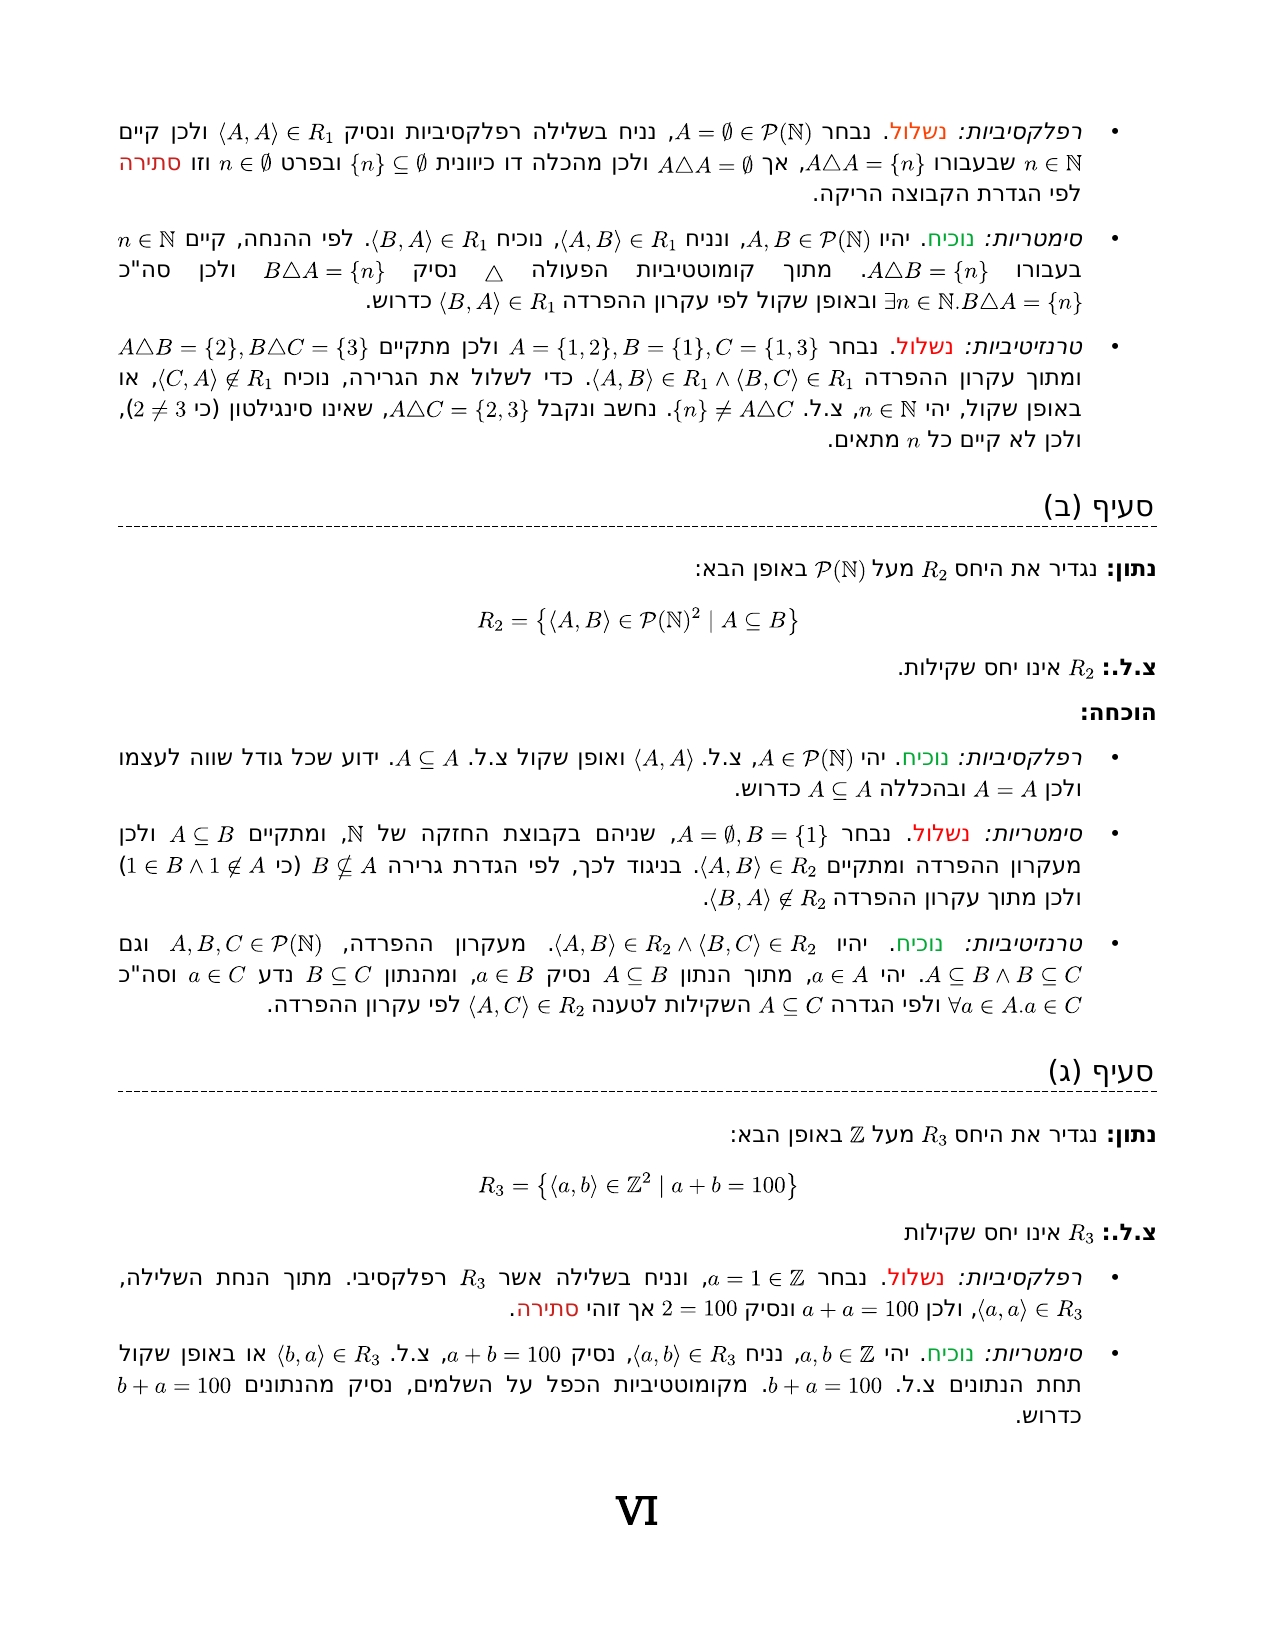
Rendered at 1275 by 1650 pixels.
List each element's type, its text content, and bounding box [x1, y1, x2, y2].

list סימטריות: נוכיח. יהיו , ונניח , נוכיח . לפי ההנחה, קיים בעבורו . מתוך קומוטטיביות הפעולה נסיק ולכן סה"כ ובאופן שקול לפי עקרון ההפרדה כדרוש. [118, 226, 1119, 315]
list סימטריות: נוכיח. יהי , נניח , נסיק , צ.ל. או באופן שקול תחת הנתונים צ.ל. . מקומוטטיביות הכפל על השלמים, נסיק מהנתונים כדרוש. [118, 1340, 1119, 1429]
list רפלקסיביות: נשלול. נבחר , נניח בשלילה רפלקסיביות ונסיק ולכן קיים שבעבורו , אך ולכן מהכלה דו כיוונית ובפרט וזו סתירה לפי הגדרת הקבוצה הריקה. [118, 118, 1119, 207]
list טרנזיטיביות: נוכיח. יהיו . מעקרון ההפרדה, וגם . יהי , מתוך הנתון נסיק , ומהנתון נדע וסה"כ ולפי הגדרה השקילות לטענה לפי עקרון ההפרדה. [118, 930, 1119, 1018]
subtitle סעיף (ב) [118, 486, 1157, 526]
subtitle סעיף (ג) [118, 1052, 1157, 1091]
text נתון: נגדיר את היחס מעל באופן הבא: [118, 1121, 1157, 1148]
text הוכחה: [118, 699, 1157, 726]
text נתון: נגדיר את היחס מעל באופן הבא: [118, 556, 1157, 583]
text צ.ל.: אינו יחס שקילות. [118, 654, 1157, 681]
list רפלקסיביות: נשלול. נבחר , ונניח בשלילה אשר רפלקסיבי. מתוך הנחת השלילה, , ולכן ונסיק אך זוהי סתירה. [118, 1264, 1119, 1322]
list טרנזיטיביות: נשלול. נבחר ולכן מתקיים ומתוך עקרון ההפרדה . כדי לשלול את הגרירה, נוכיח , או באופן שקול, יהי , צ.ל. . נחשב ונקבל , שאינו סינגילטון (כי ), ולכן לא קיים כל מתאים. [118, 333, 1119, 453]
list סימטריות: נשלול. נבחר , שניהם בקבוצת החזקה של , ומתקיים ולכן מעקרון ההפרדה ומתקיים . בניגוד לכך, לפי הגדרת גרירה (כי ) ולכן מתוך עקרון ההפרדה . [118, 821, 1119, 911]
text צ.ל.: אינו יחס שקילות [118, 1219, 1157, 1246]
list רפלקסיביות: נוכיח. יהי , צ.ל. ואופן שקול צ.ל. . ידוע שכל גודל שווה לעצמו ולכן ובהכללה כדרוש. [118, 744, 1119, 802]
